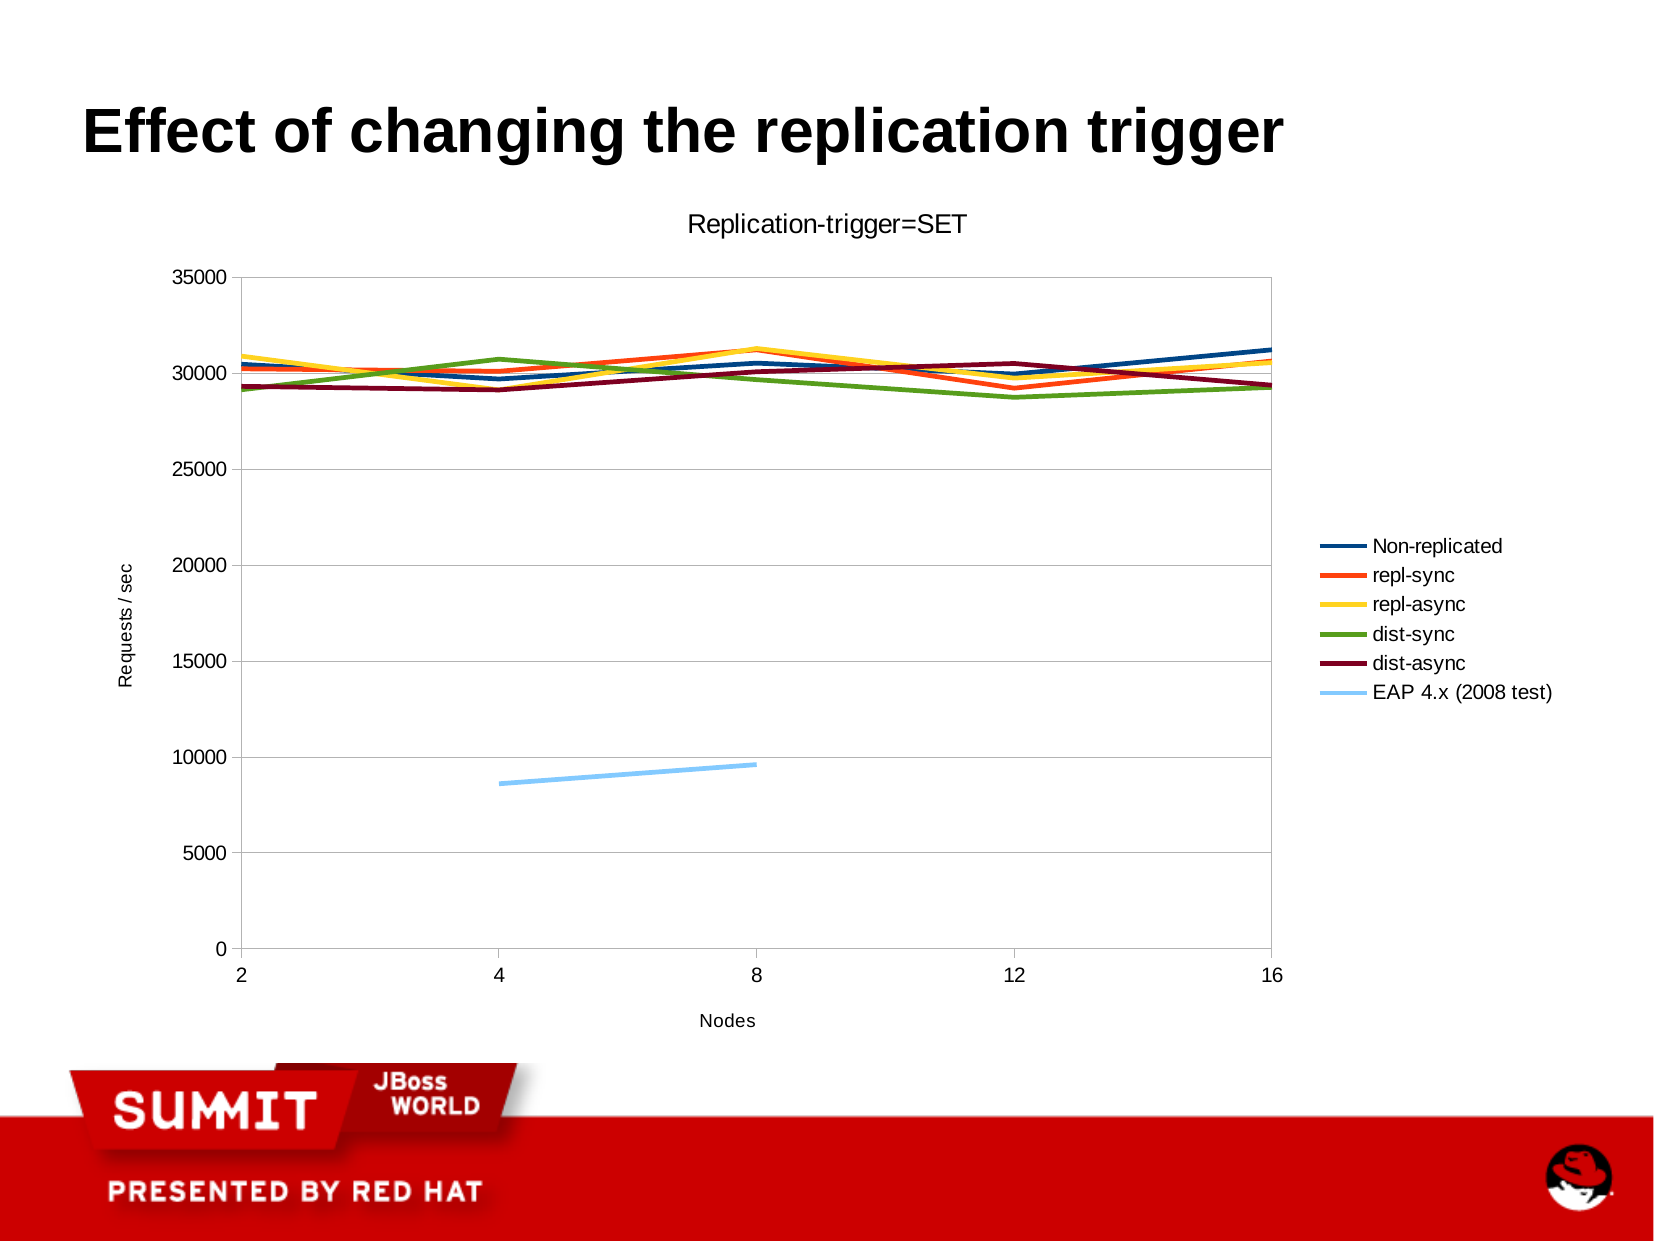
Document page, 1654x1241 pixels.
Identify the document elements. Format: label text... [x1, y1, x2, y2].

picture [0, 1043, 1654, 1241]
chart [82, 176, 1572, 1063]
title Effect of changing the replication trigger [82, 37, 1571, 176]
